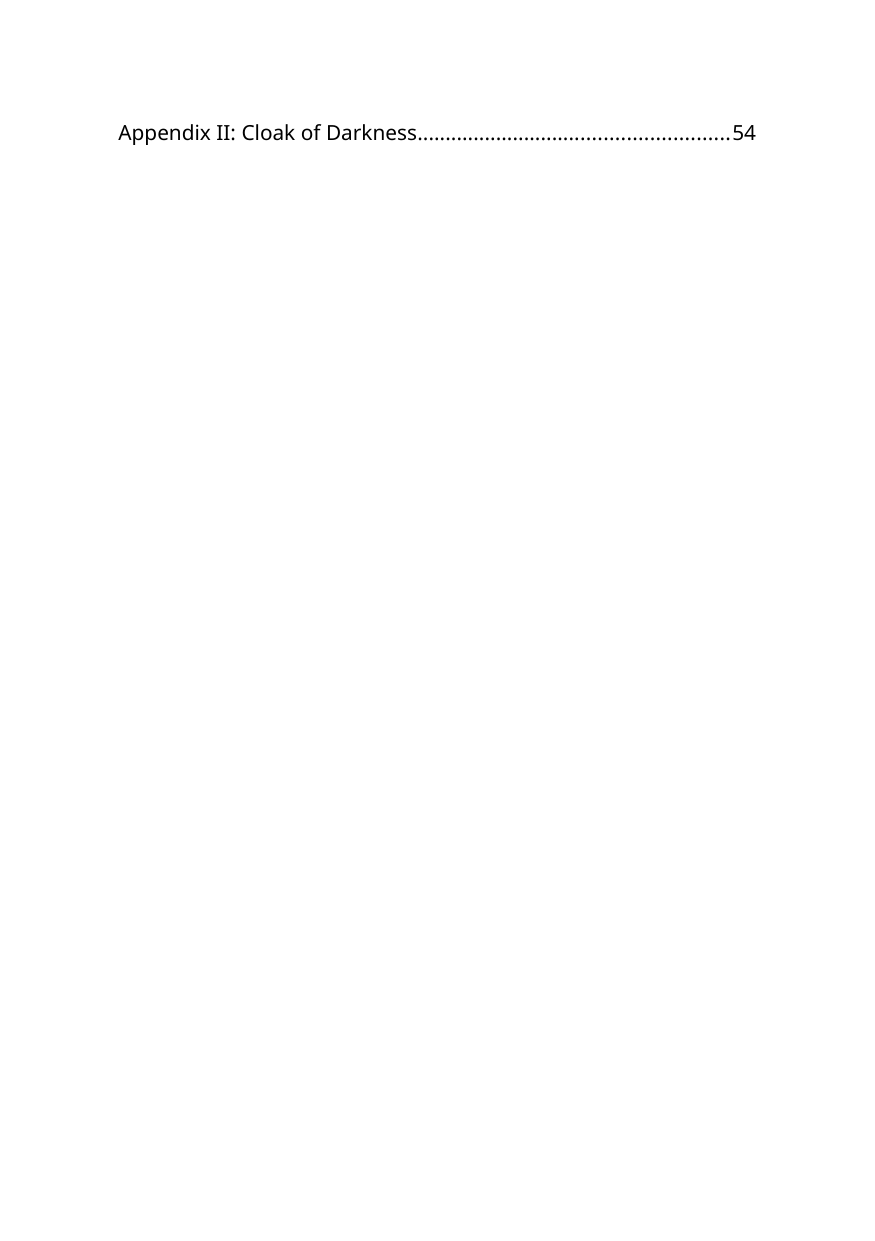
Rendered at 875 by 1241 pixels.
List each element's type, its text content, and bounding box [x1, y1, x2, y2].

text Appendix II: Cloak of Darkness 54 [118, 118, 756, 147]
